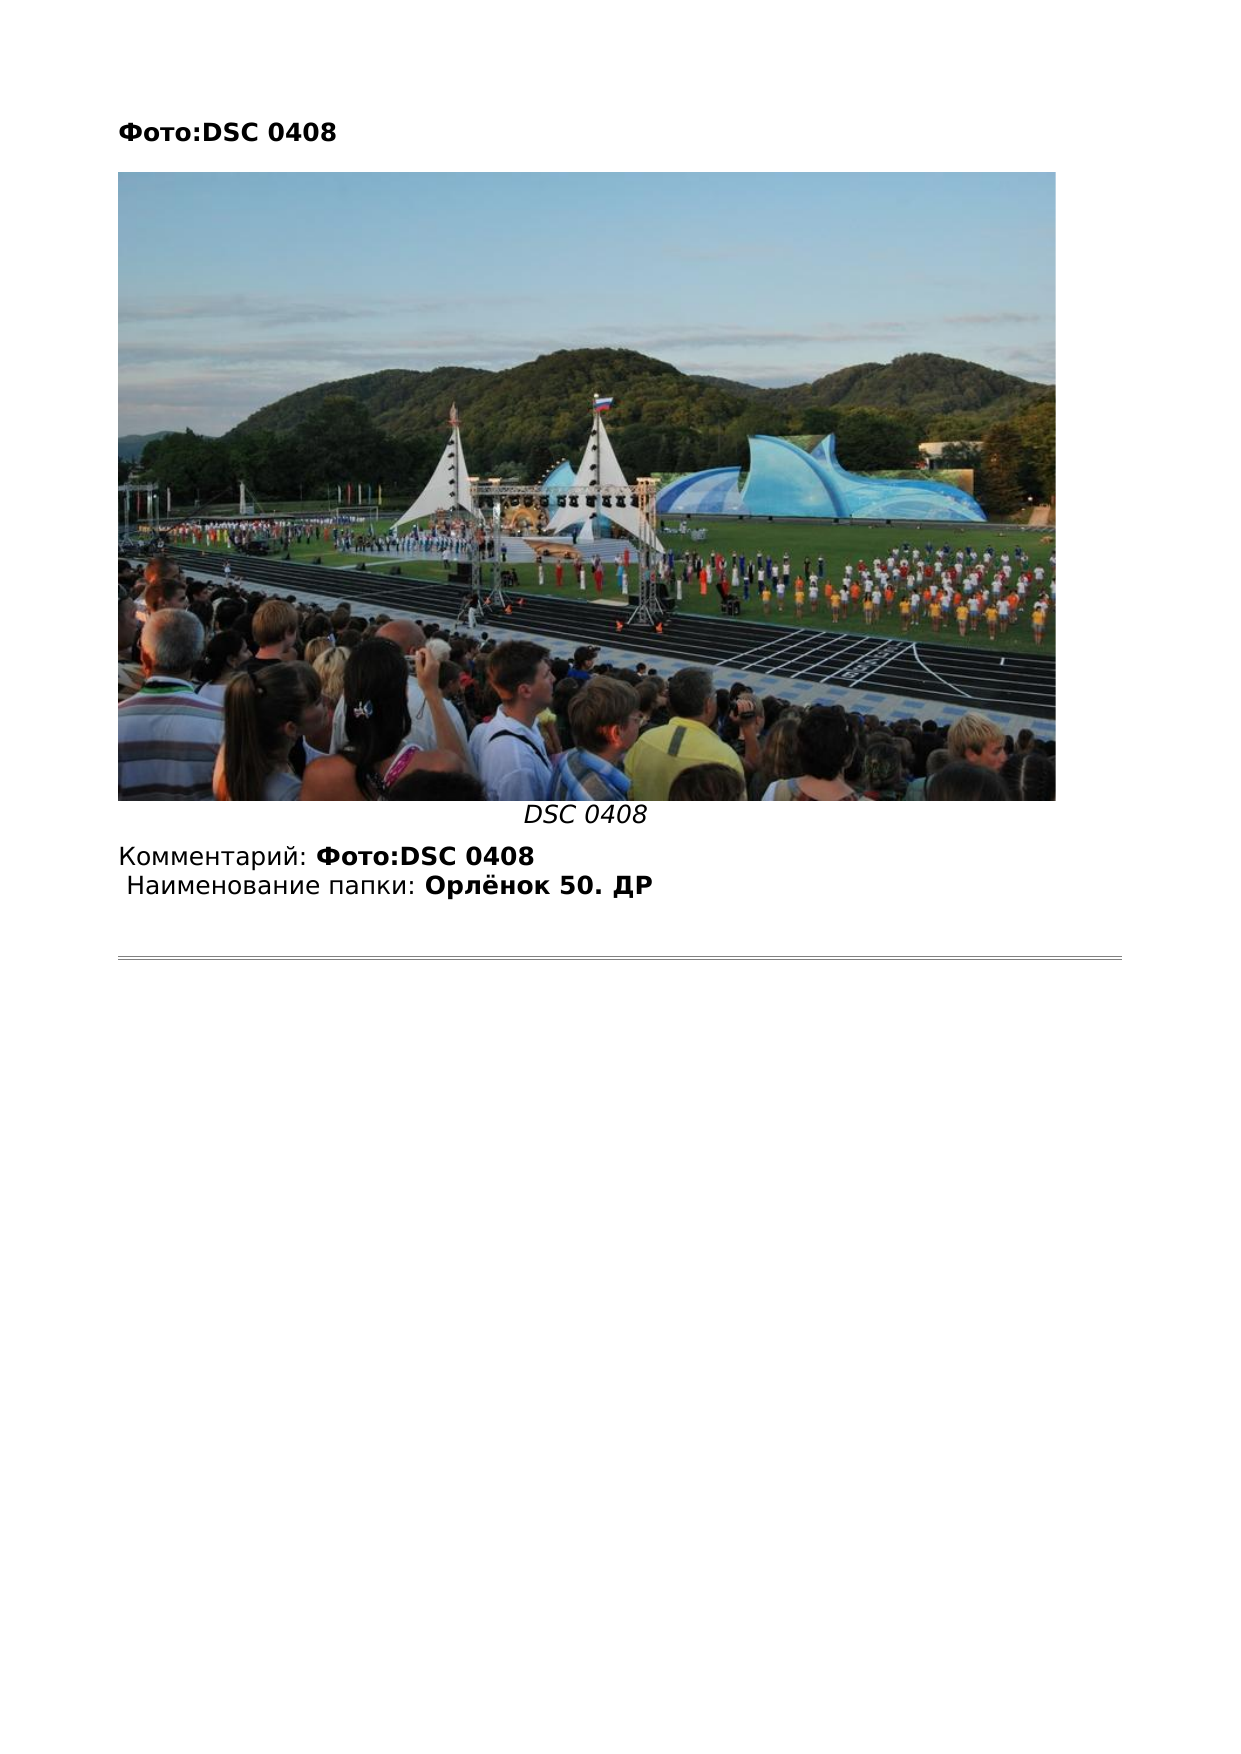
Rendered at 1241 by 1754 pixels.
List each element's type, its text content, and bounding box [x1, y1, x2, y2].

text Комментарий: Фото:DSC 0408 Наименование папки: Орлёнок 50. ДР [118, 842, 1122, 929]
text DSC 0408 [118, 801, 1056, 829]
picture [118, 172, 1056, 801]
subtitle Фото:DSC 0408 [118, 118, 1122, 147]
